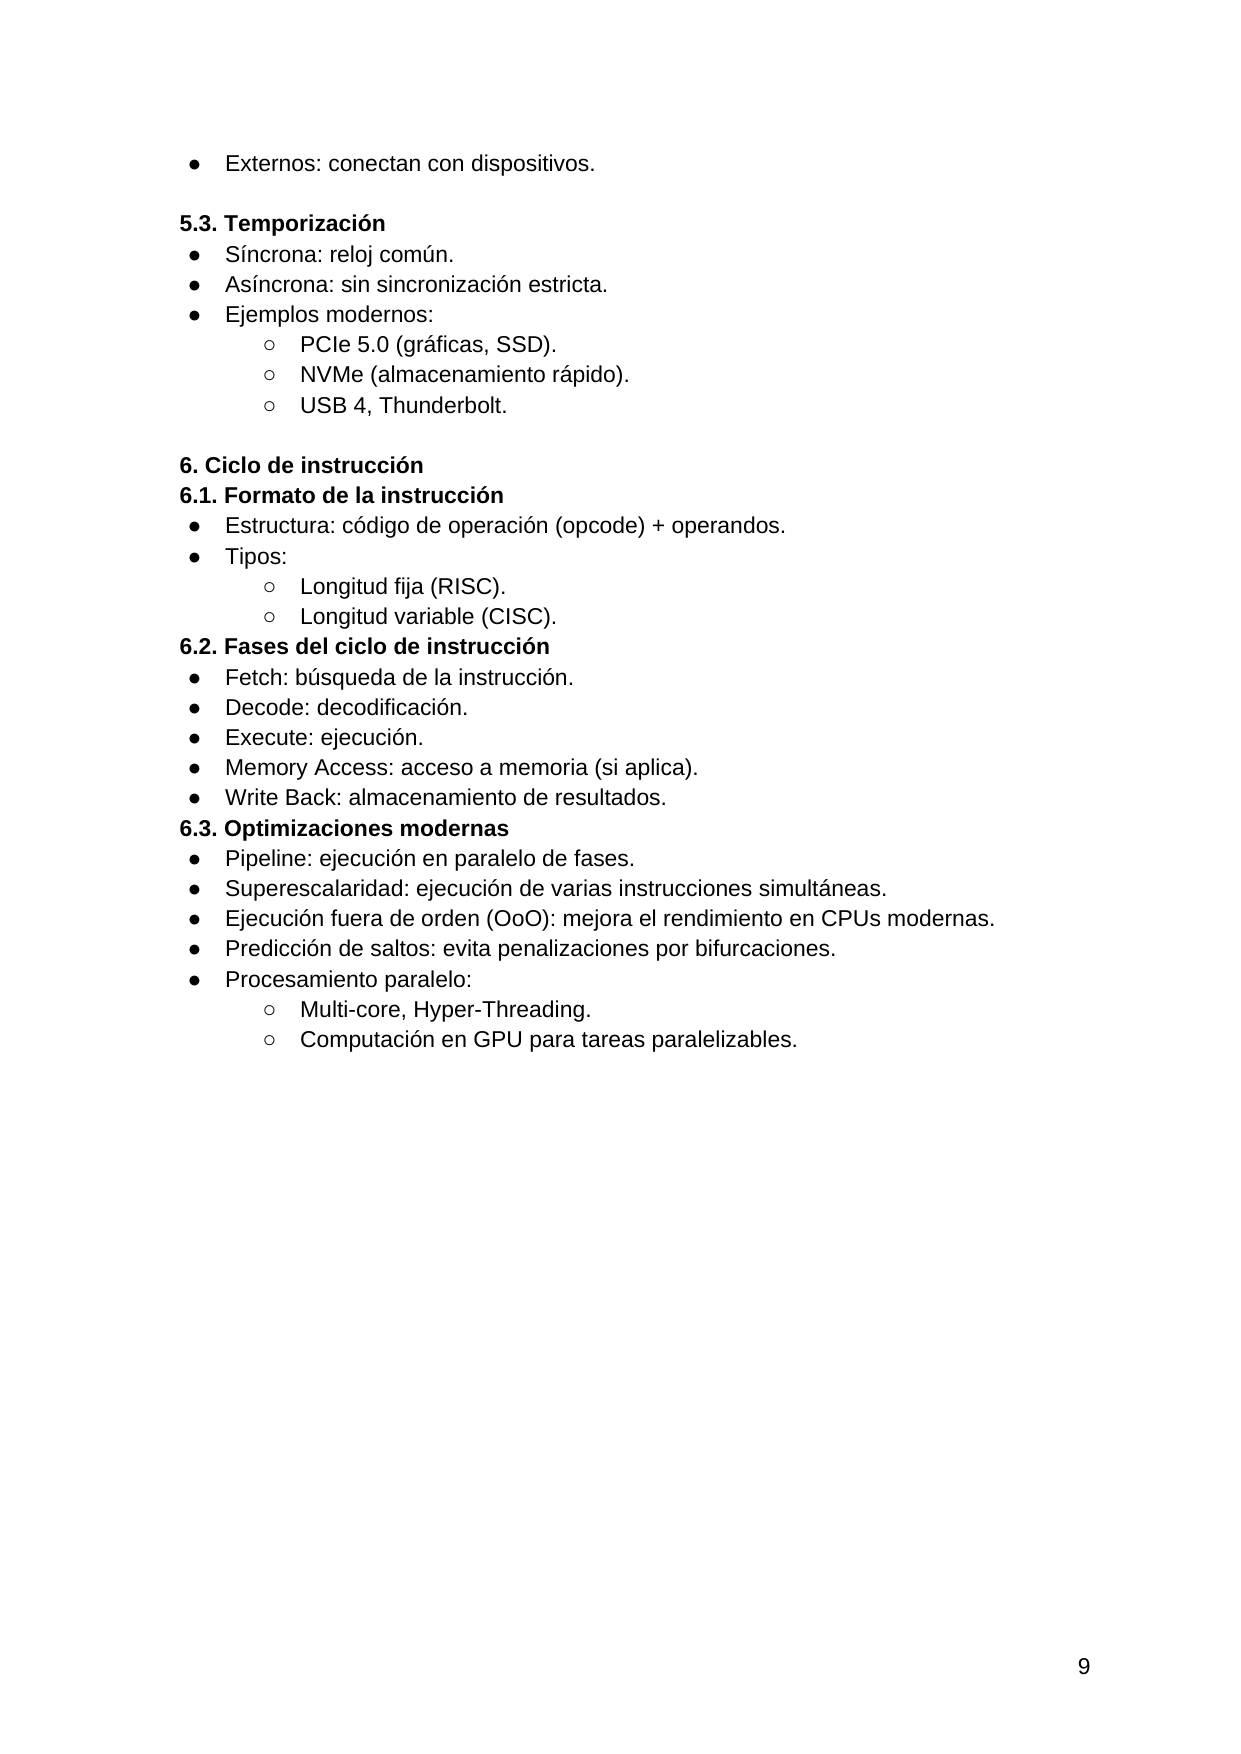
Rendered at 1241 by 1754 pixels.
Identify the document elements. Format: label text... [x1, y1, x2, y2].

list Computación en GPU para tareas paralelizables. [262, 1026, 1090, 1052]
list Fetch: búsqueda de la instrucción. [187, 663, 1090, 690]
list PCIe 5.0 (gráficas, SSD). [262, 331, 1090, 358]
list Asíncrona: sin sincronización estricta. [187, 271, 1090, 297]
text 6.2. Fases del ciclo de instrucción [179, 633, 1090, 660]
text 6.1. Formato de la instrucción [179, 482, 1090, 509]
list Write Back: almacenamiento de resultados. [187, 784, 1090, 811]
text 6. Ciclo de instrucción [179, 452, 1090, 478]
list Multi-core, Hyper-Threading. [262, 996, 1090, 1022]
list Tipos: [187, 543, 1090, 569]
list Externos: conectan con dispositivos. [187, 150, 1090, 176]
list Longitud variable (CISC). [262, 603, 1090, 629]
list Síncrona: reloj común. [187, 241, 1090, 267]
list Memory Access: acceso a memoria (si aplica). [187, 754, 1090, 781]
text 6.3. Optimizaciones modernas [179, 814, 1090, 841]
list NVMe (almacenamiento rápido). [262, 361, 1090, 388]
list Execute: ejecución. [187, 724, 1090, 750]
list Decode: decodificación. [187, 694, 1090, 720]
list Predicción de saltos: evita penalizaciones por bifurcaciones. [187, 935, 1090, 962]
list Procesamiento paralelo: [187, 966, 1090, 992]
list Pipeline: ejecución en paralelo de fases. [187, 845, 1090, 871]
list USB 4, Thunderbolt. [262, 392, 1090, 418]
list Superescalaridad: ejecución de varias instrucciones simultáneas. [187, 875, 1090, 901]
text 5.3. Temporización [179, 210, 1090, 237]
list Ejecución fuera de orden (OoO): mejora el rendimiento en CPUs modernas. [187, 905, 1090, 932]
list Ejemplos modernos: [187, 301, 1090, 327]
list Estructura: código de operación (opcode) + operandos. [187, 512, 1090, 539]
list Longitud fija (RISC). [262, 573, 1090, 599]
